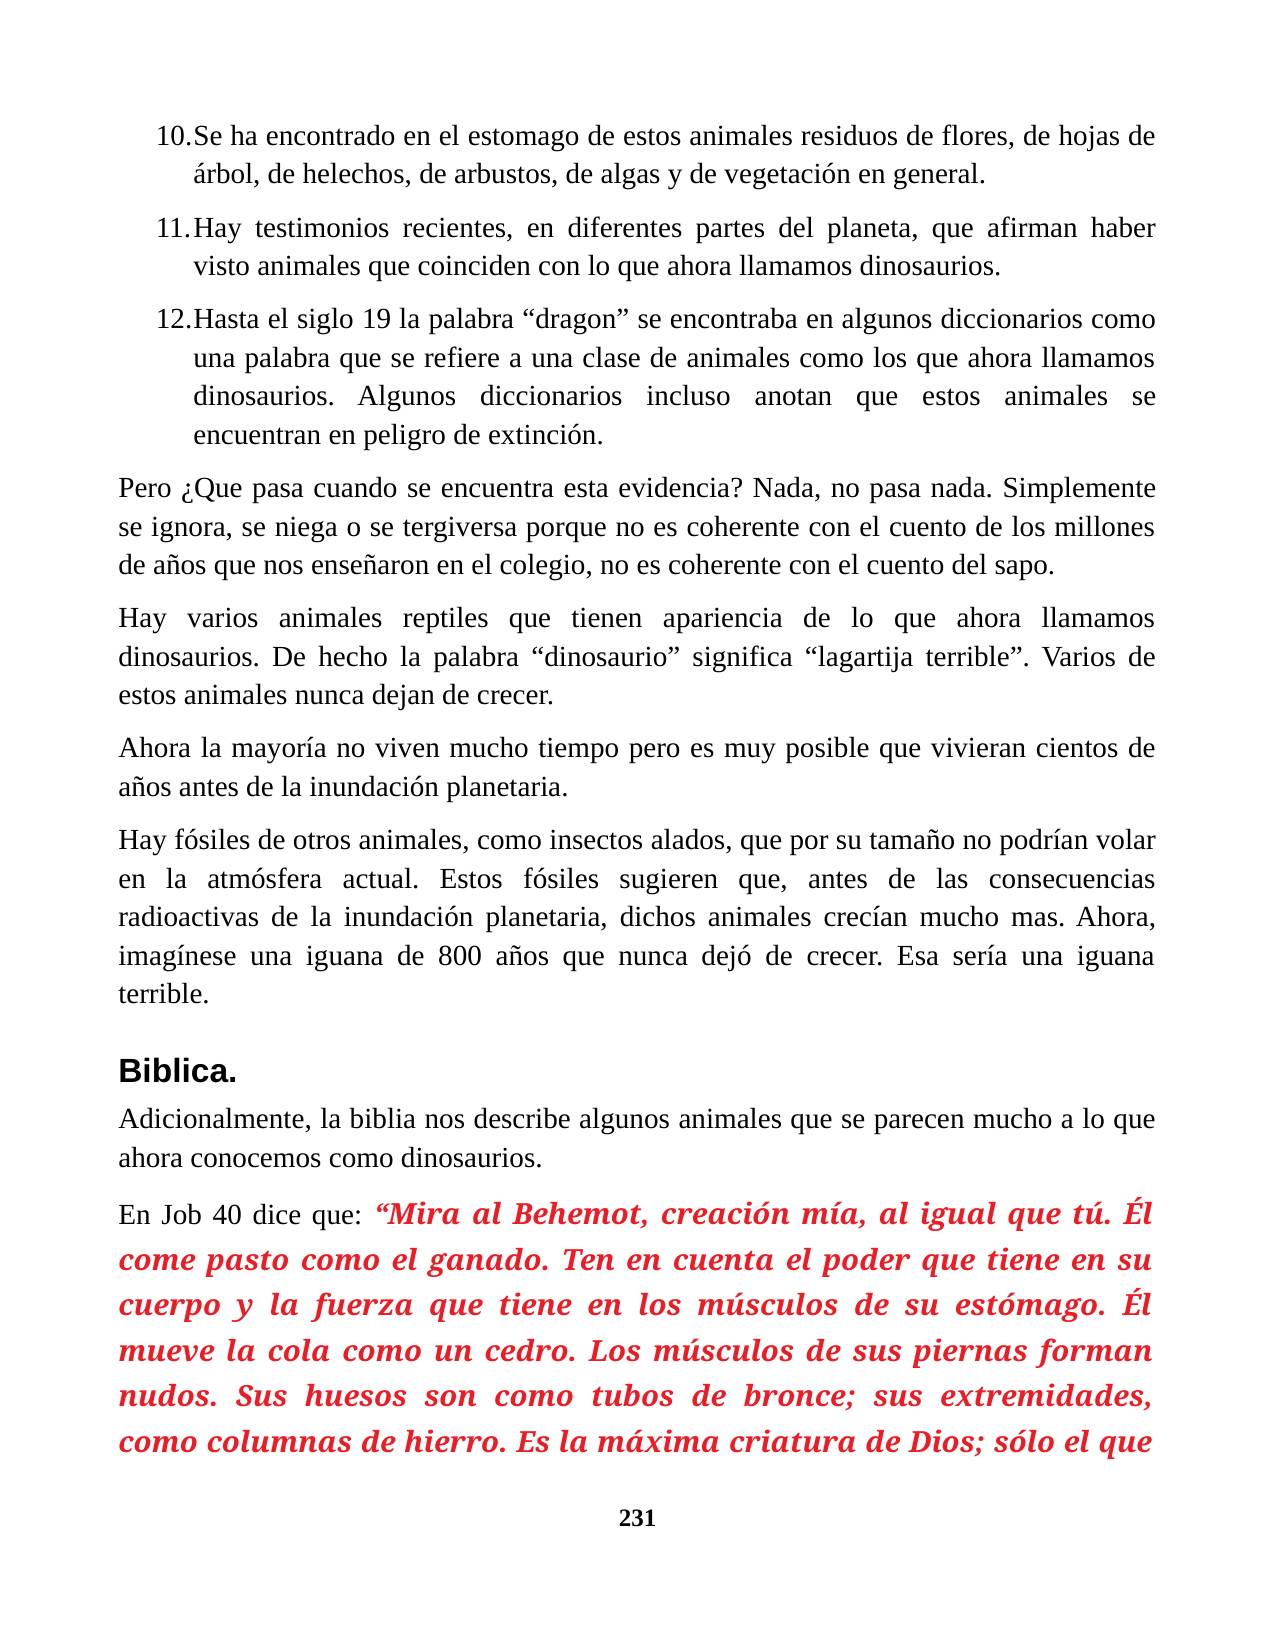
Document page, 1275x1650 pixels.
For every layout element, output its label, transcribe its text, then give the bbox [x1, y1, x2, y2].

text Hay varios animales reptiles que tienen apariencia de lo que ahora llamamos dinosaurios. De hecho la palabra “dinosaurio” significa “lagartija terrible”. Varios de estos animales nunca dejan de crecer. [118, 600, 1157, 711]
list Se ha encontrado en el estomago de estos animales residuos de flores, de hojas de árbol, de helechos, de arbustos, de algas y de vegetación en general. [156, 118, 1157, 190]
list Hay testimonios recientes, en diferentes partes del planeta, que afirman haber visto animales que coinciden con lo que ahora llamamos dinosaurios. [156, 210, 1157, 282]
text Pero ¿Que pasa cuando se encuentra esta evidencia? Nada, no pasa nada. Simplemente se ignora, se niega o se tergiversa porque no es coherente con el cuento de los millones de años que nos enseñaron en el colegio, no es coherente con el cuento del sapo. [118, 470, 1157, 581]
subtitle Biblica. [118, 1050, 1157, 1089]
text Ahora la mayoría no viven mucho tiempo pero es muy posible que vivieran cientos de años antes de la inundación planetaria. [118, 731, 1157, 803]
text Adicionalmente, la biblia nos describe algunos animales que se parecen mucho a lo que ahora conocemos como dinosaurios. [118, 1102, 1157, 1174]
text En Job 40 dice que: “Mira al Behemot, creación mía, al igual que tú. Él come pasto como el ganado. Ten en cuenta el poder que tiene en su cuerpo y la fuerza que tiene en los músculos de su estómago. Él mueve la cola como un cedro. Los músculos de sus piernas forman nudos. Sus huesos son como tubos de bronce; sus extremidades, como columnas de hierro. Es la máxima criatura de Dios; sólo el que [118, 1193, 1157, 1461]
text Hay fósiles de otros animales, como insectos alados, que por su tamaño no podrían volar en la atmósfera actual. Estos fósiles sugieren que, antes de las consecuencias radioactivas de la inundación planetaria, dichos animales crecían mucho mas. Ahora, imagínese una iguana de 800 años que nunca dejó de crecer. Esa sería una iguana terrible. [118, 822, 1157, 1010]
list Hasta el siglo 19 la palabra “dragon” se encontraba en algunos diccionarios como una palabra que se refiere a una clase de animales como los que ahora llamamos dinosaurios. Algunos diccionarios incluso anotan que estos animales se encuentran en peligro de extinción. [156, 301, 1157, 451]
